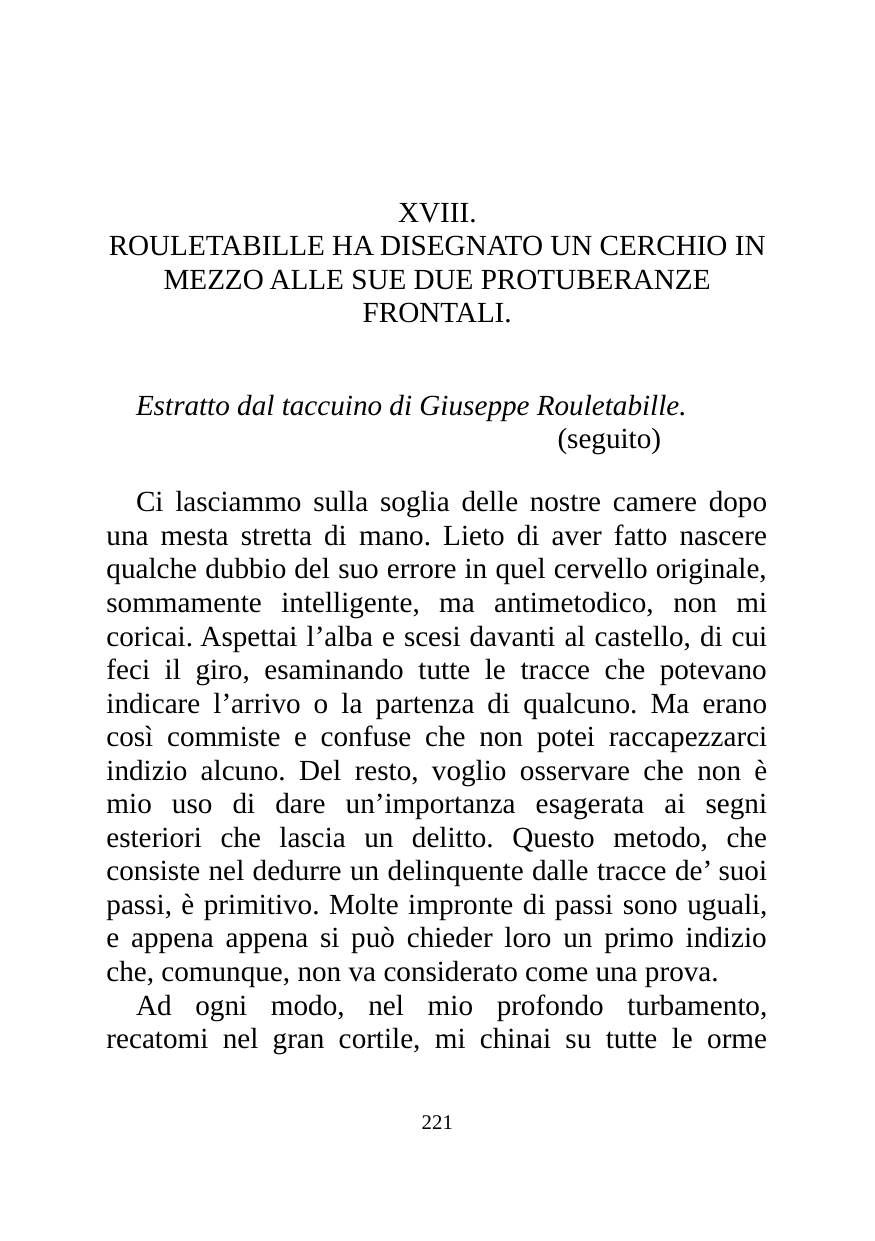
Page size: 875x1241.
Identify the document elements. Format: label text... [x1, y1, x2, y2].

text Ad ogni modo, nel mio profondo turbamento, recatomi nel gran cortile, mi chinai su tutte le orme [106, 988, 768, 1055]
text Ci lasciammo sulla soglia delle nostre camere dopo una mesta stretta di mano. Lieto di aver fatto nascere qualche dubbio del suo errore in quel cervello originale, sommamente intelligente, ma antimetodico, non mi coricai. Aspettai l’alba e scesi davanti al castello, di cui feci il giro, esaminando tutte le tracce che potevano indicare l’arrivo o la partenza di qualcuno. Ma erano così commiste e confuse che non potei raccapezzarci indizio alcuno. Del resto, voglio osservare che non è mio uso di dare un’importanza esagerata ai segni esteriori che lascia un delitto. Questo metodo, che consiste nel dedurre un delinquente dalle tracce de’ suoi passi, è primitivo. Molte impronte di passi sono uguali, e appena appena si può chieder loro un primo indizio che, comunque, non va considerato come una prova. [106, 484, 768, 988]
subtitle XVIII. ROULETABILLE HA DISEGNATO UN CERCHIO IN MEZZO ALLE SUE DUE PROTUBERANZE FRONTALI. [106, 195, 768, 329]
text Estratto dal taccuino di Giuseppe Rouletabille. [106, 388, 768, 422]
text (seguito) [528, 422, 768, 455]
